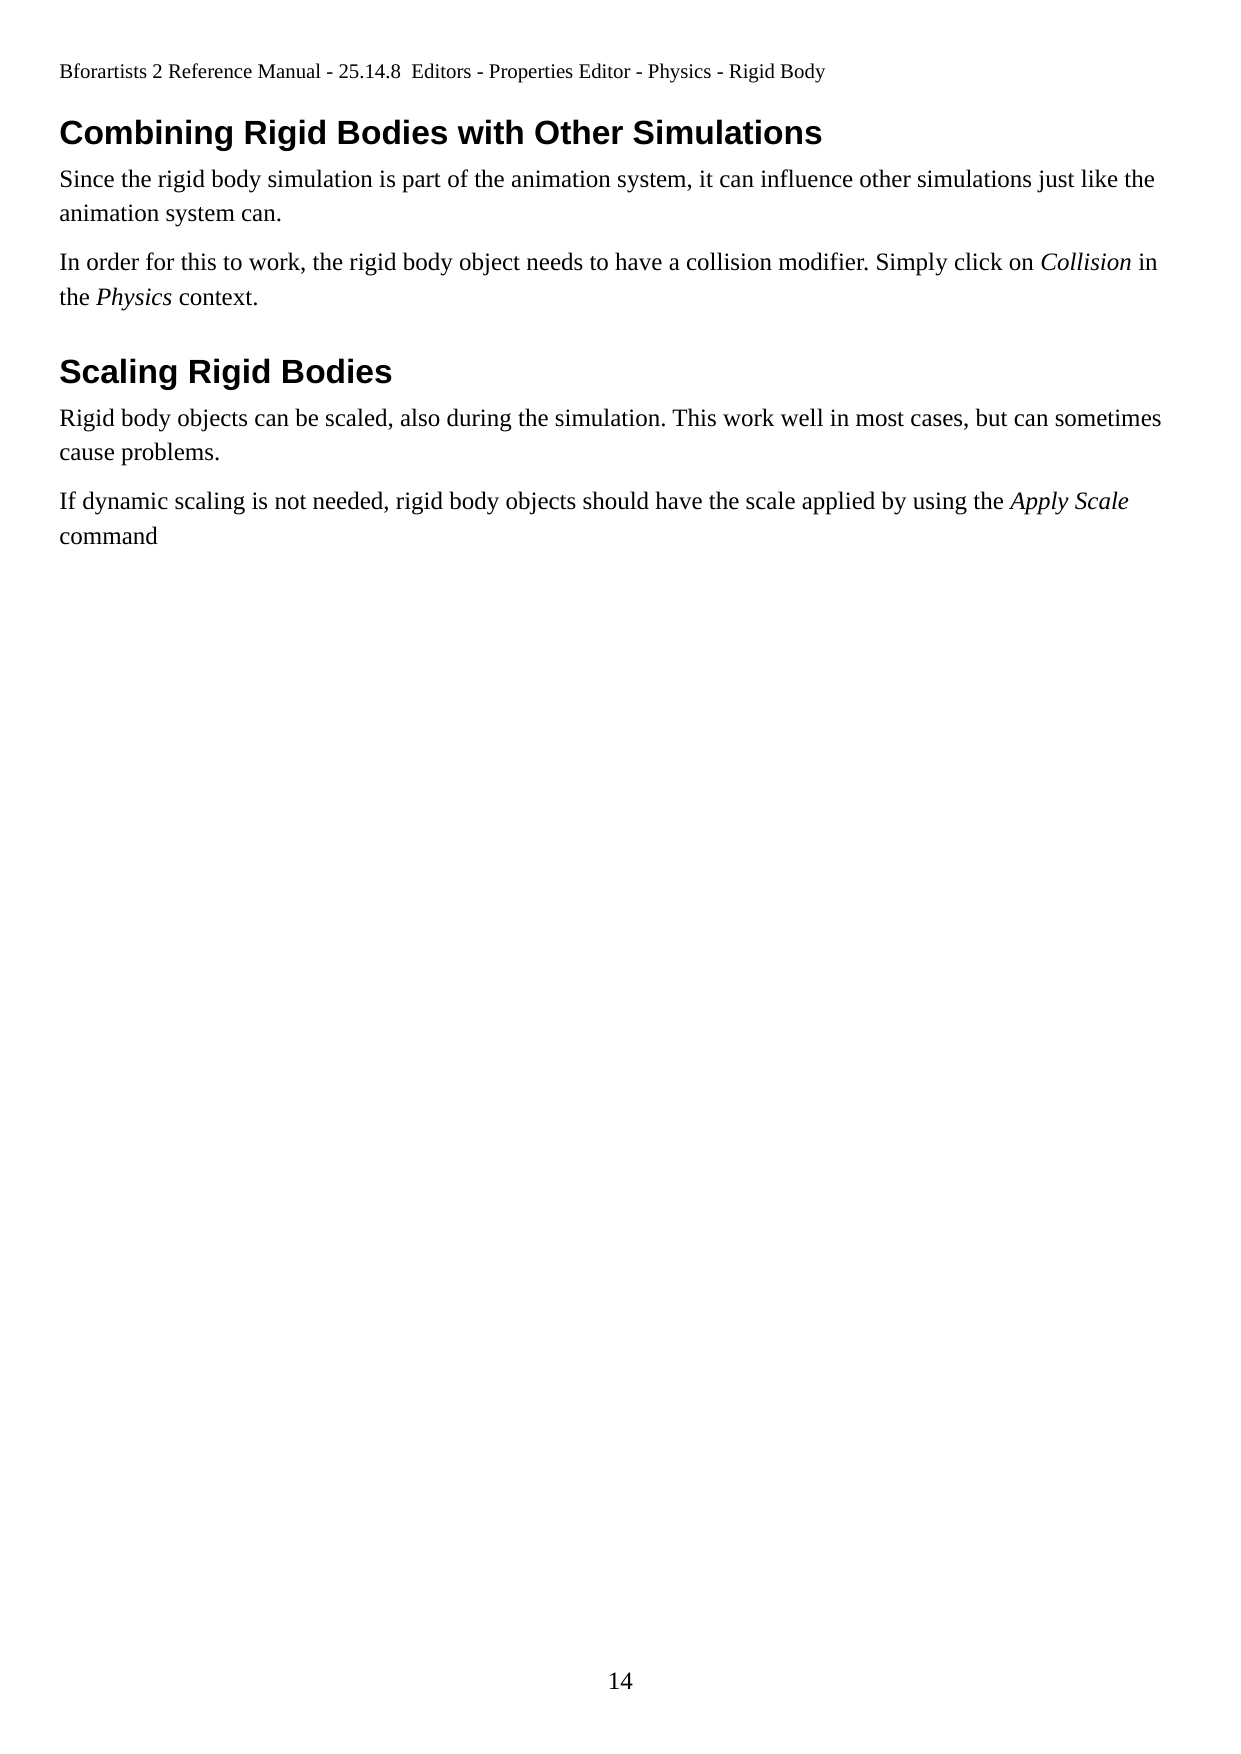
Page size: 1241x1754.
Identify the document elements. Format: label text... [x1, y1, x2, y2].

text In order for this to work, the rigid body object needs to have a collision modifier. Simply click on Collision in the Physics context. [59, 247, 1181, 311]
subtitle Scaling Rigid Bodies [59, 352, 1181, 390]
subtitle Combining Rigid Bodies with Other Simulations [59, 113, 1181, 151]
text Rigid body objects can be scaled, also during the simulation. This work well in most cases, but can sometimes cause problems. [59, 403, 1181, 466]
text Since the rigid body simulation is part of the animation system, it can influence other simulations just like the animation system can. [59, 164, 1181, 227]
text If dynamic scaling is not needed, rigid body objects should have the scale applied by using the Apply Scale command [59, 486, 1181, 549]
